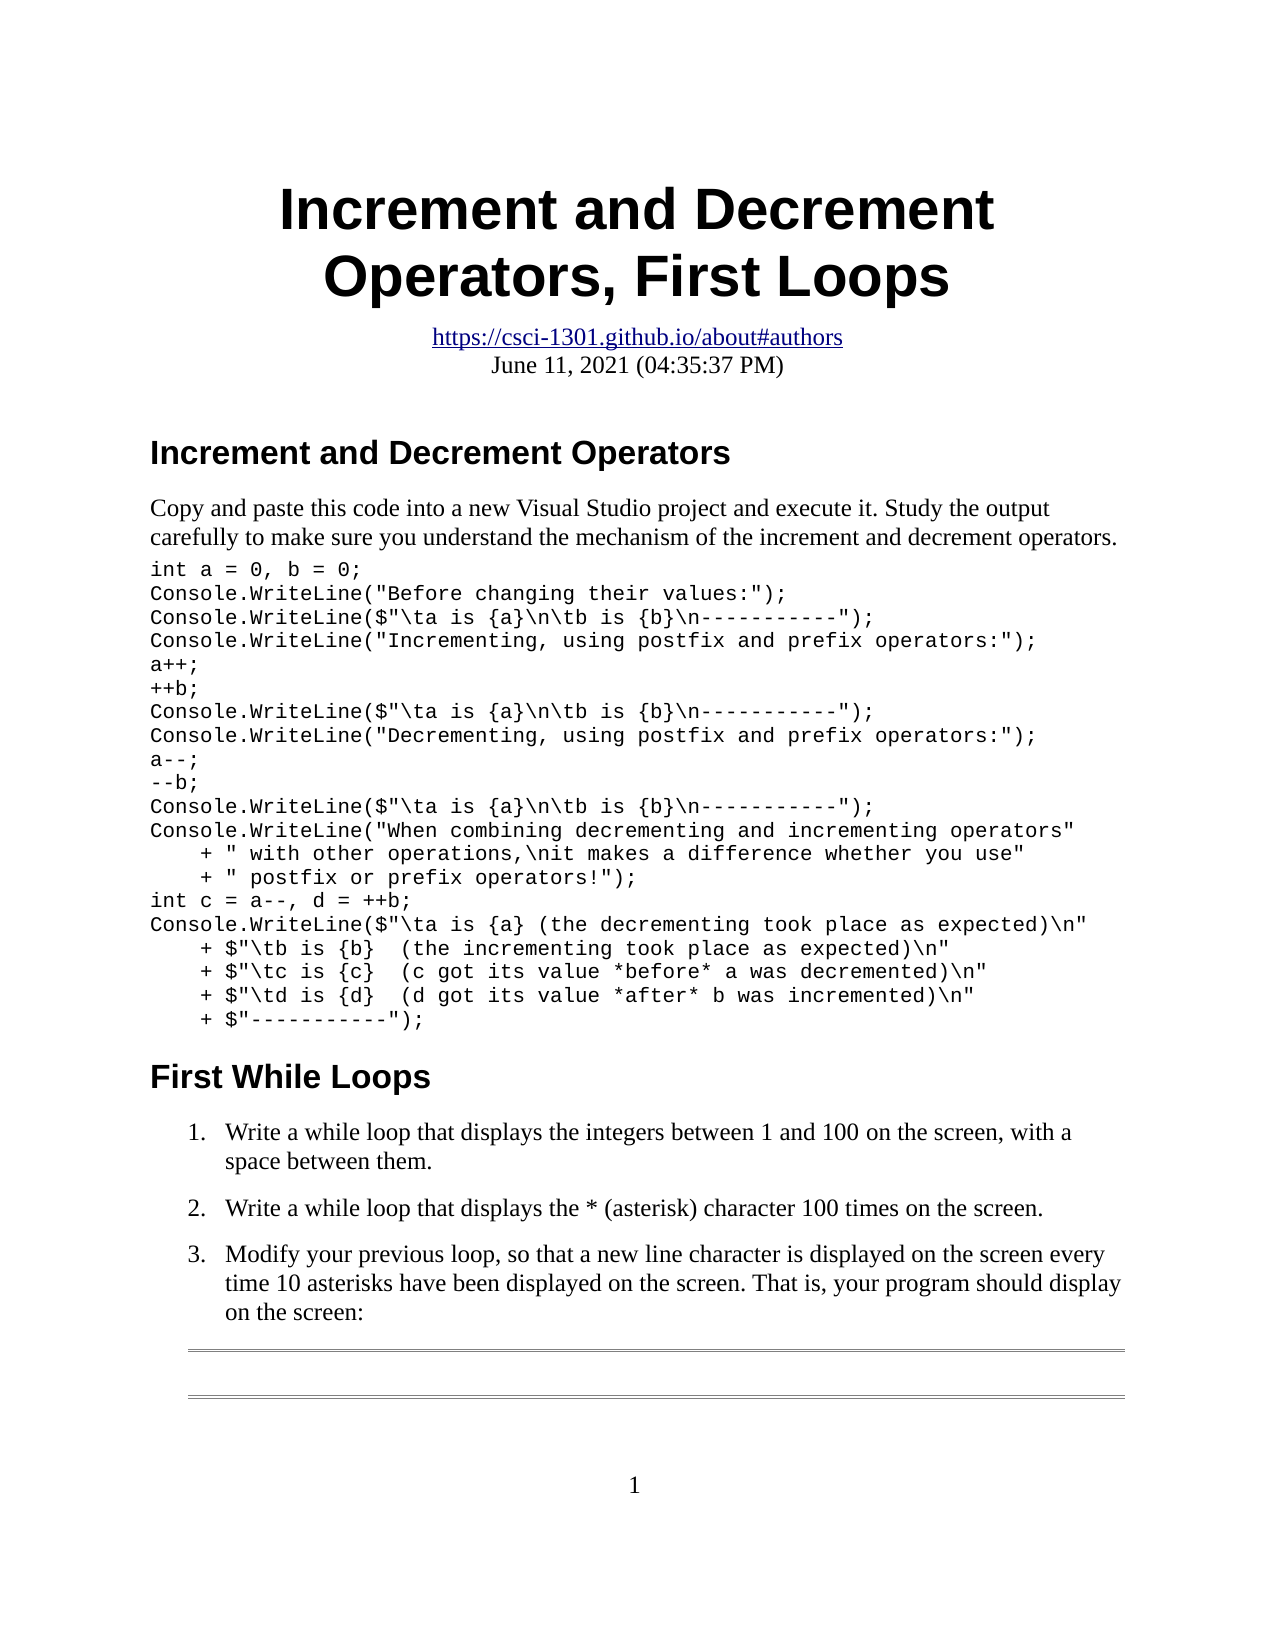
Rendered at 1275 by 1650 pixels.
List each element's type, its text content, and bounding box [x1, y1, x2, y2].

text + $"\td is {d} (d got its value *after* b was incremented)\n" [150, 985, 1125, 1009]
text ++b; [150, 678, 1125, 701]
text Console.WriteLine("Incrementing, using postfix and prefix operators:"); [150, 630, 1125, 654]
text int c = a--, d = ++b; [150, 891, 1125, 914]
text + " postfix or prefix operators!"); [150, 867, 1125, 891]
list Modify your previous loop, so that a new line character is displayed on the screen every time 10 asterisks have been displayed on the screen. That is, your program should display on the screen: [187, 1239, 1125, 1326]
text June 11, 2021 (04:35:37 PM) [150, 350, 1125, 379]
text a--; [150, 749, 1125, 772]
text Copy and paste this code into a new Visual Studio project and execute it. Study the output carefully to make sure you understand the mechanism of the increment and decrement operators. [150, 493, 1125, 551]
text https://csci-1301.github.io/about#authors [150, 322, 1125, 350]
text Console.WriteLine("Before changing their values:"); [150, 583, 1125, 607]
text Console.WriteLine("Decrementing, using postfix and prefix operators:"); [150, 725, 1125, 749]
text Console.WriteLine($"\ta is {a}\n\tb is {b}\n-----------"); [150, 701, 1125, 725]
list Write a while loop that displays the * (asterisk) character 100 times on the screen. [187, 1193, 1125, 1222]
list Write a while loop that displays the integers between and on the screen, with a space between them. [187, 1117, 1125, 1175]
subtitle Increment and Decrement Operators [150, 433, 1125, 472]
text + $"\tb is {b} (the incrementing took place as expected)\n" [150, 938, 1125, 961]
text --b; [150, 772, 1125, 796]
text Console.WriteLine($"\ta is {a}\n\tb is {b}\n-----------"); [150, 607, 1125, 630]
text Console.WriteLine($"\ta is {a} (the decrementing took place as expected)\n" [150, 914, 1125, 938]
text Console.WriteLine("When combining decrementing and incrementing operators" [150, 819, 1125, 843]
text + $"\tc is {c} (c got its value *before* a was decremented)\n" [150, 961, 1125, 985]
text Console.WriteLine($"\ta is {a}\n\tb is {b}\n-----------"); [150, 796, 1125, 819]
text a++; [150, 654, 1125, 678]
text + $"-----------"); [150, 1009, 1125, 1032]
title Increment and Decrement Operators, First Loops [150, 175, 1125, 309]
text + " with other operations,\nit makes a difference whether you use" [150, 843, 1125, 867]
text int a = 0, b = 0; [150, 559, 1125, 583]
subtitle First While Loops [150, 1057, 1125, 1096]
